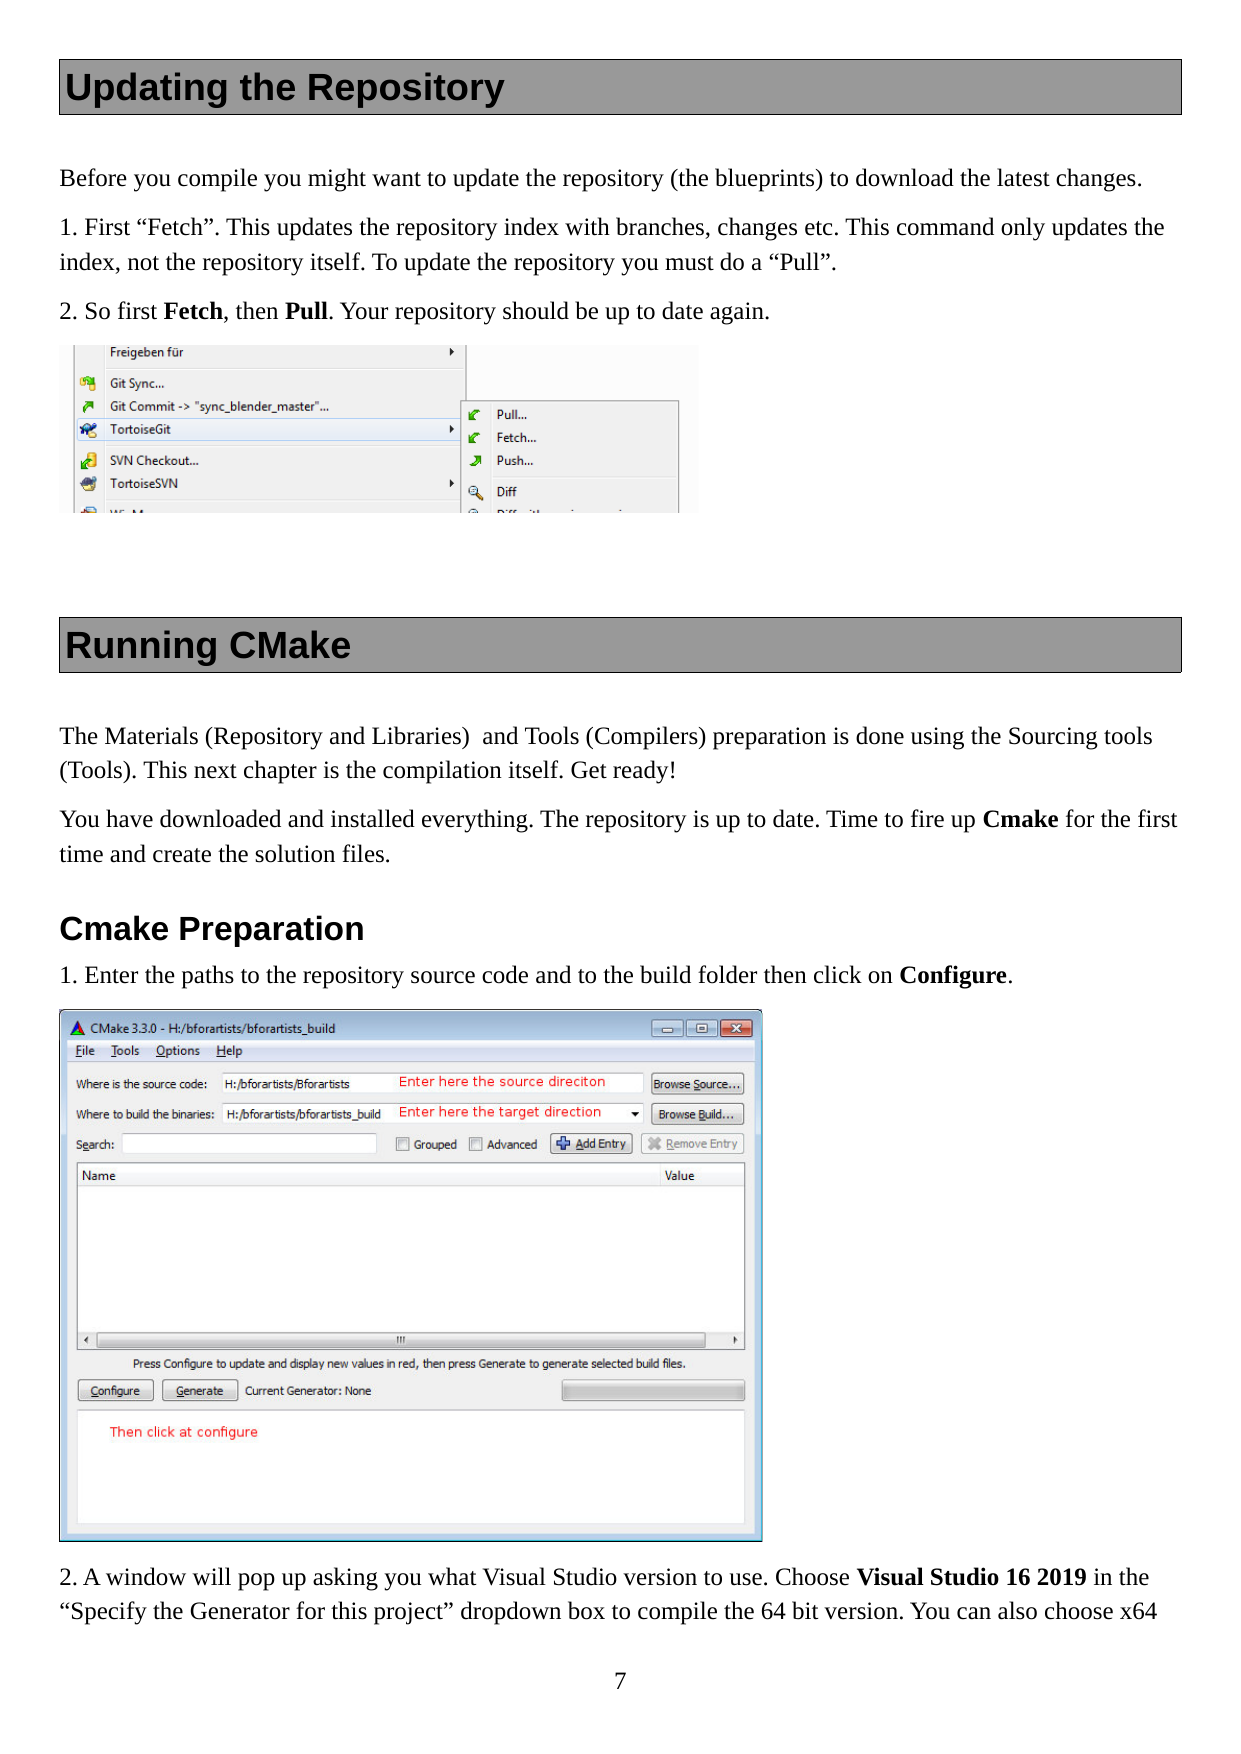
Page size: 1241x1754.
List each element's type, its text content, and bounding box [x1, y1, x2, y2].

text 1. Enter the paths to the repository source code and to the build folder then click on Configure. [59, 960, 1181, 989]
text The Materials (Repository and Libraries) and Tools (Compilers) preparation is done using the Sourcing tools (Tools). This next chapter is the compilation itself. Get ready! [59, 721, 1181, 784]
picture [59, 345, 699, 513]
text 2. A window will pop up asking you what Visual Studio version to use. Choose Visual Studio 16 2019 in the “Specify the Generator for this project” dropdown box to compile the 64 bit version. You can also choose x64 [59, 1562, 1181, 1625]
text 1. First “Fetch”. This updates the repository index with branches, changes etc. This command only updates the index, not the repository itself. To update the repository you must do a “Pull”. [59, 212, 1181, 276]
table_header Updating the Repository [60, 60, 1181, 114]
text You have downloaded and installed everything. The repository is up to date. Time to fire up Cmake for the first time and create the solution files. [59, 804, 1181, 868]
picture [59, 1009, 763, 1542]
subtitle Cmake Preparation [59, 909, 1181, 948]
text Before you compile you might want to update the repository (the blueprints) to download the latest changes. [59, 163, 1181, 192]
table_header Running CMake [60, 618, 1181, 672]
text 2. So first Fetch, then Pull. Your repository should be up to date again. [59, 296, 1181, 325]
